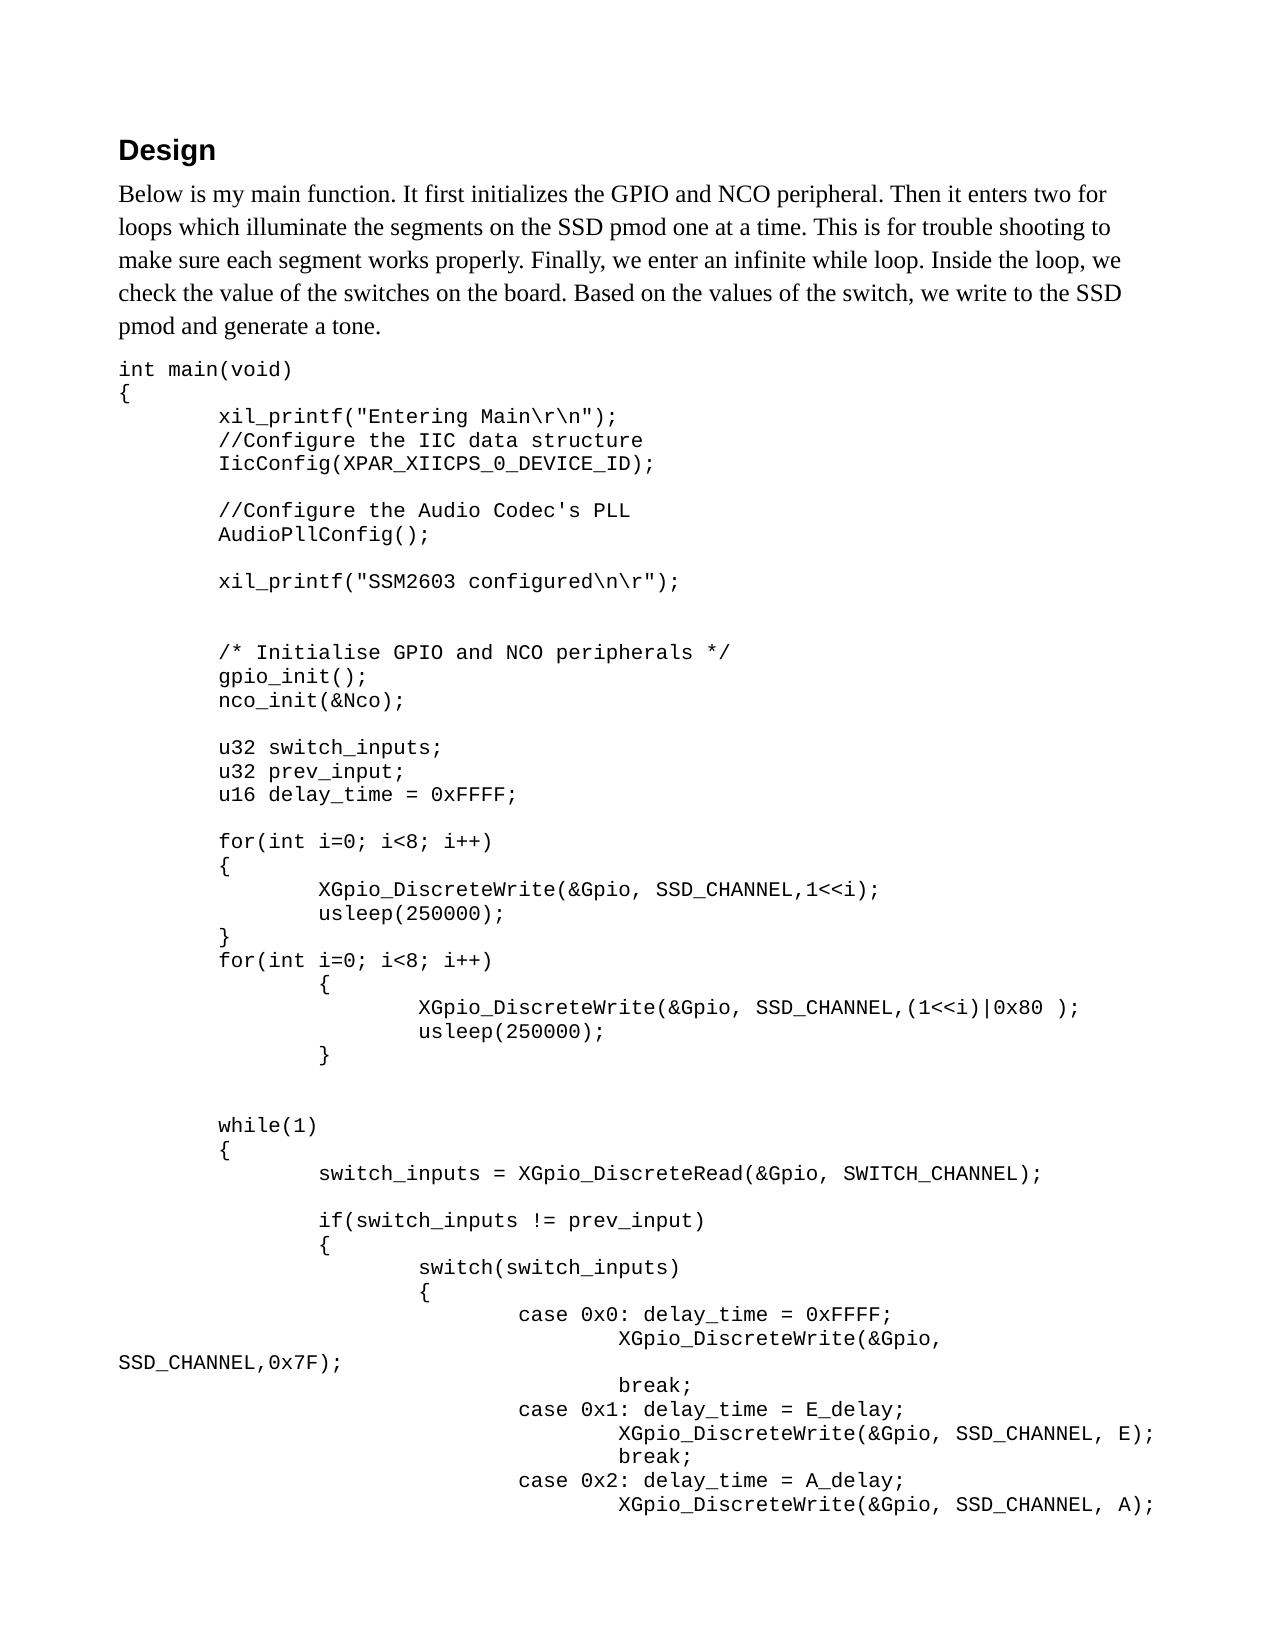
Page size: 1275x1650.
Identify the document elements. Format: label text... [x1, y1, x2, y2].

text } [118, 1044, 1157, 1068]
text for(int i=0; i<8; i++) [118, 950, 1157, 973]
subtitle Design [118, 133, 1157, 166]
text break; [118, 1446, 1157, 1470]
text int main(void) [118, 359, 1157, 382]
text usleep(250000); [118, 1021, 1157, 1044]
text { [118, 855, 1157, 879]
text for(int i=0; i<8; i++) [118, 832, 1157, 855]
text u32 prev_input; [118, 761, 1157, 784]
text } [118, 926, 1157, 950]
text { [118, 1139, 1157, 1163]
text xil_printf("SSM2603 configured\n\r"); [118, 571, 1157, 595]
text case 0x1: delay_time = E_delay; [118, 1399, 1157, 1423]
text u16 delay_time = 0xFFFF; [118, 784, 1157, 808]
text XGpio_DiscreteWrite(&Gpio, SSD_CHANNEL,(1<<i)|0x80 ); [118, 997, 1157, 1021]
text gpio_init(); [118, 666, 1157, 690]
text xil_printf("Entering Main\r\n"); [118, 406, 1157, 429]
text XGpio_DiscreteWrite(&Gpio, SSD_CHANNEL, E); [118, 1423, 1157, 1446]
text IicConfig(XPAR_XIICPS_0_DEVICE_ID); [118, 453, 1157, 477]
text switch(switch_inputs) [118, 1257, 1157, 1281]
text Below is my main function. It first initializes the GPIO and NCO peripheral. Then it enters two for loops which illuminate the segments on the SSD pmod one at a time. This is for trouble shooting to make sure each segment works properly. Finally, we enter an infinite while loop. Inside the loop, we check the value of the switches on the board. Based on the values of the switch, we write to the SSD pmod and generate a tone. [118, 179, 1157, 340]
text break; [118, 1375, 1157, 1399]
text { [118, 973, 1157, 997]
text { [118, 1281, 1157, 1304]
text case 0x2: delay_time = A_delay; [118, 1470, 1157, 1494]
text //Configure the Audio Codec's PLL [118, 501, 1157, 524]
text /* Initialise GPIO and NCO peripherals */ [118, 642, 1157, 666]
text AudioPllConfig(); [118, 524, 1157, 548]
text if(switch_inputs != prev_input) [118, 1210, 1157, 1233]
text XGpio_DiscreteWrite(&Gpio, SSD_CHANNEL, A); [118, 1494, 1157, 1517]
text XGpio_DiscreteWrite(&Gpio, SSD_CHANNEL,1<<i); [118, 879, 1157, 902]
text while(1) [118, 1115, 1157, 1139]
text usleep(250000); [118, 902, 1157, 926]
text //Configure the IIC data structure [118, 429, 1157, 453]
text switch_inputs = XGpio_DiscreteRead(&Gpio, SWITCH_CHANNEL); [118, 1163, 1157, 1186]
text case 0x0: delay_time = 0xFFFF; [118, 1304, 1157, 1328]
text { [118, 1233, 1157, 1257]
text { [118, 382, 1157, 406]
text nco_init(&Nco); [118, 690, 1157, 713]
text u32 switch_inputs; [118, 737, 1157, 761]
text XGpio_DiscreteWrite(&Gpio, SSD_CHANNEL,0x7F); [118, 1328, 1157, 1375]
